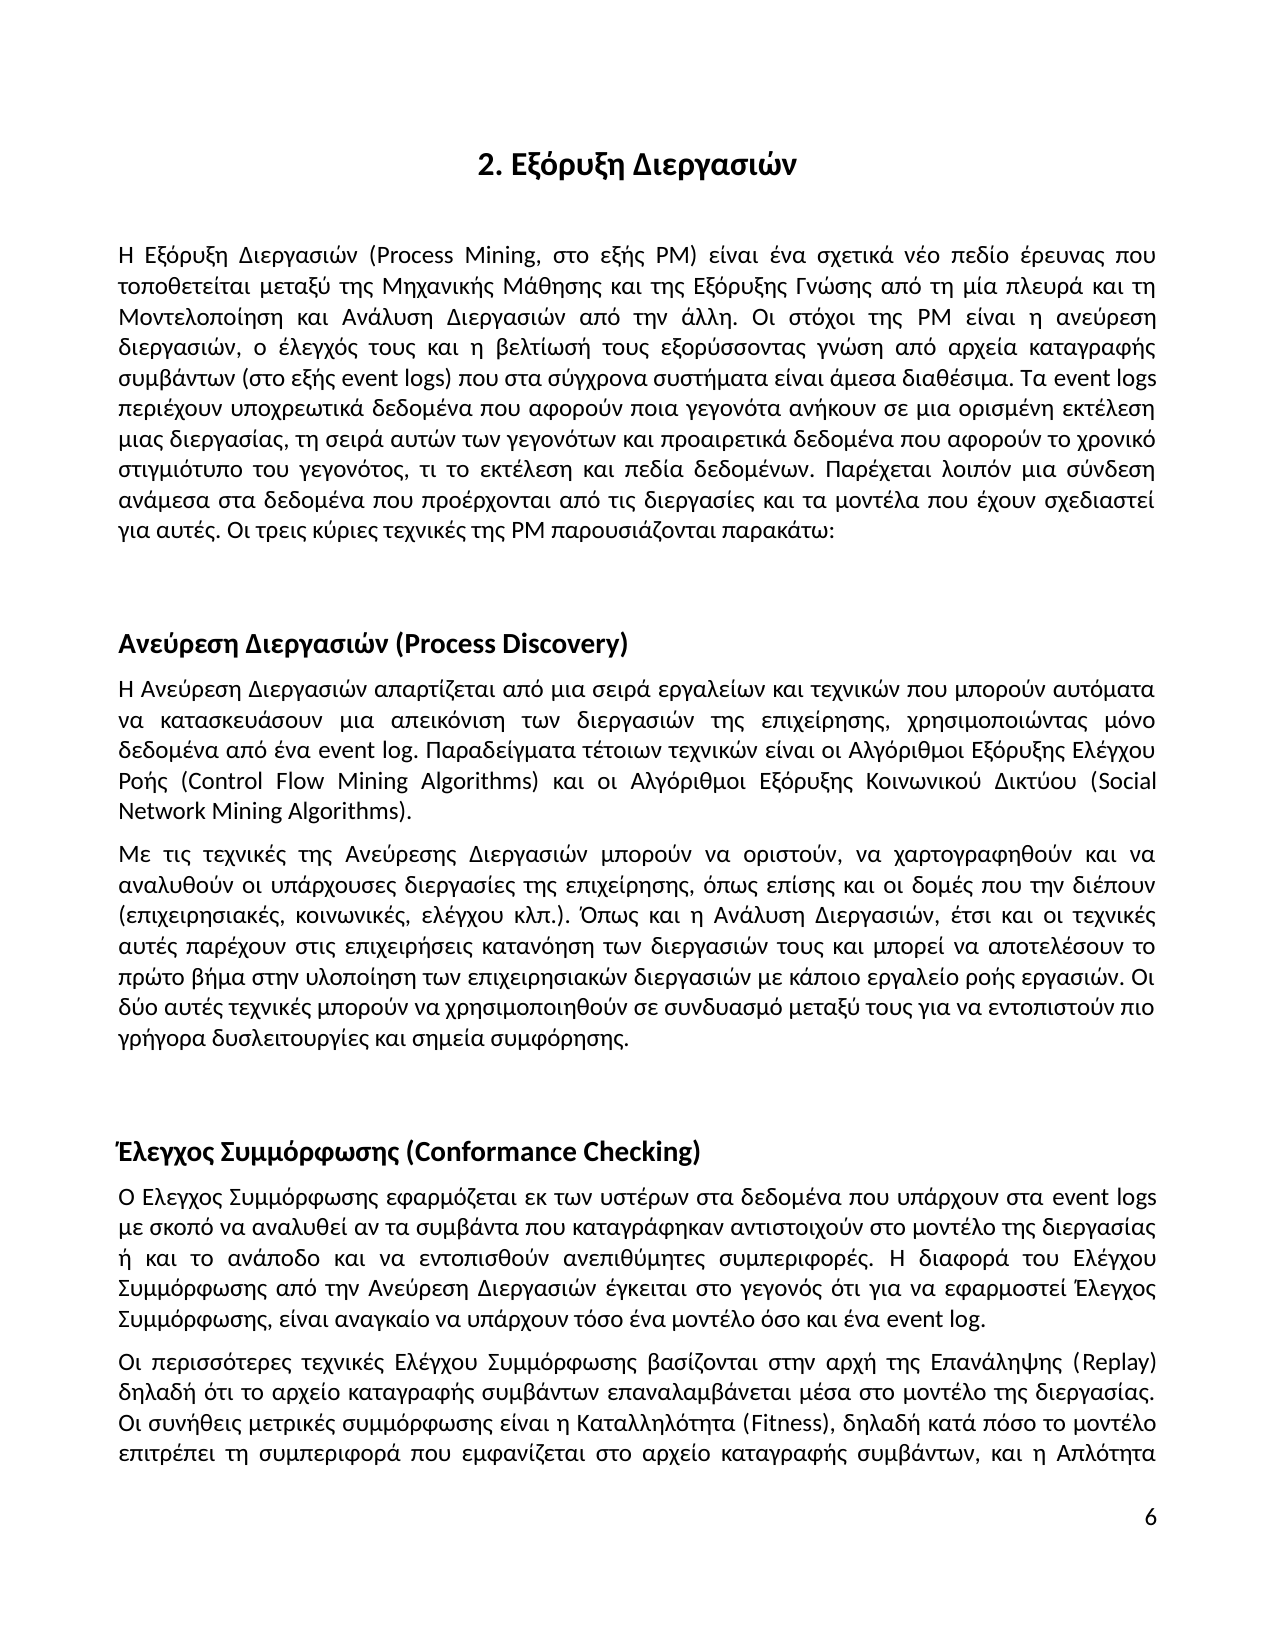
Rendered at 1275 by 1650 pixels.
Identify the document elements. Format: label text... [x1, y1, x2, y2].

subtitle 2. Εξόρυξη Διεργασιών [118, 143, 1157, 184]
text Οι περισσότερες τεχνικές Ελέγχου Συμμόρφωσης βασίζονται στην αρχή της Επανάληψης (Replay) δηλαδή ότι το αρχείο καταγραφής συμβάντων επαναλαμβάνεται μέσα στο μοντέλο της διεργασίας. Οι συνήθεις μετρικές συμμόρφωσης είναι η Καταλληλότητα (Fitness), δηλαδή κατά πόσο το μοντέλο επιτρέπει τη συμπεριφορά που εμφανίζεται στο αρχείο καταγραφής συμβάντων, και η Απλότητα [118, 1346, 1157, 1468]
text Ο Έλεγχος Συμμόρφωσης εφαρμόζεται εκ των υστέρων στα δεδομένα που υπάρχουν στα event logs με σκοπό να αναλυθεί αν τα συμβάντα που καταγράφηκαν αντιστοιχούν στο μοντέλο της διεργασίας ή και το ανάποδο και να εντοπισθούν ανεπιθύμητες συμπεριφορές. H διαφορά του Ελέγχου Συμμόρφωσης από την Ανεύρεση Διεργασιών έγκειται στο γεγονός ότι για να εφαρμοστεί Έλεγχος Συμμόρφωσης, είναι αναγκαίο να υπάρχουν τόσο ένα μοντέλο όσο και ένα event log. [118, 1181, 1157, 1333]
text Η Εξόρυξη Διεργασιών (Process Mining, στο εξής PM) είναι ένα σχετικά νέο πεδίο έρευνας που τοποθετείται μεταξύ της Μηχανικής Μάθησης και της Εξόρυξης Γνώσης από τη μία πλευρά και τη Μοντελοποίηση και Ανάλυση Διεργασιών από την άλλη. Οι στόχοι της PM είναι η ανεύρεση διεργασιών, ο έλεγχός τους και η βελτίωσή τους εξορύσσοντας γνώση από αρχεία καταγραφής συμβάντων (στο εξής event logs) που στα σύγχρονα συστήματα είναι άμεσα διαθέσιμα. Τα event logs περιέχουν υποχρεωτικά δεδομένα που αφορούν ποια γεγονότα ανήκουν σε μια ορισμένη εκτέλεση μιας διεργασίας, τη σειρά αυτών των γεγονότων και προαιρετικά δεδομένα που αφορούν το χρονικό στιγμιότυπο του γεγονότος, τι το εκτέλεση και πεδία δεδομένων. Παρέχεται λοιπόν μια σύνδεση ανάμεσα στα δεδομένα που προέρχονται από τις διεργασίες και τα μοντέλα που έχουν σχεδιαστεί για αυτές. Οι τρεις κύριες τεχνικές της PM παρουσιάζονται παρακάτω: [118, 239, 1157, 545]
text Η Ανεύρεση Διεργασιών απαρτίζεται από μια σειρά εργαλείων και τεχνικών που μπορούν αυτόματα να κατασκευάσουν μια απεικόνιση των διεργασιών της επιχείρησης, χρησιμοποιώντας μόνο δεδομένα από ένα event log. Παραδείγματα τέτοιων τεχνικών είναι οι Αλγόριθμοι Εξόρυξης Ελέγχου Ροής (Control Flow Mining Algorithms) και οι Αλγόριθμοι Εξόρυξης Κοινωνικού Δικτύου (Social Network Mining Algorithms). [118, 673, 1157, 826]
text Με τις τεχνικές της Ανεύρεσης Διεργασιών μπορούν να οριστούν, να χαρτογραφηθούν και να αναλυθούν οι υπάρχουσες διεργασίες της επιχείρησης, όπως επίσης και οι δομές που την διέπουν (επιχειρησιακές, κοινωνικές, ελέγχου κλπ.). Όπως και η Ανάλυση Διεργασιών, έτσι και οι τεχνικές αυτές παρέχουν στις επιχειρήσεις κατανόηση των διεργασιών τους και μπορεί να αποτελέσουν το πρώτο βήμα στην υλοποίηση των επιχειρησιακών διεργασιών με κάποιο εργαλείο ροής εργασιών. Οι δύο αυτές τεχνικές μπορούν να χρησιμοποιηθούν σε συνδυασμό μεταξύ τους για να εντοπιστούν πιο γρήγορα δυσλειτουργίες και σημεία συμφόρησης. [118, 838, 1157, 1052]
subtitle Έλεγχος Συμμόρφωσης (Conformance Checking) [118, 1133, 1157, 1168]
subtitle Ανεύρεση Διεργασιών (Process Discovery) [118, 625, 1157, 661]
